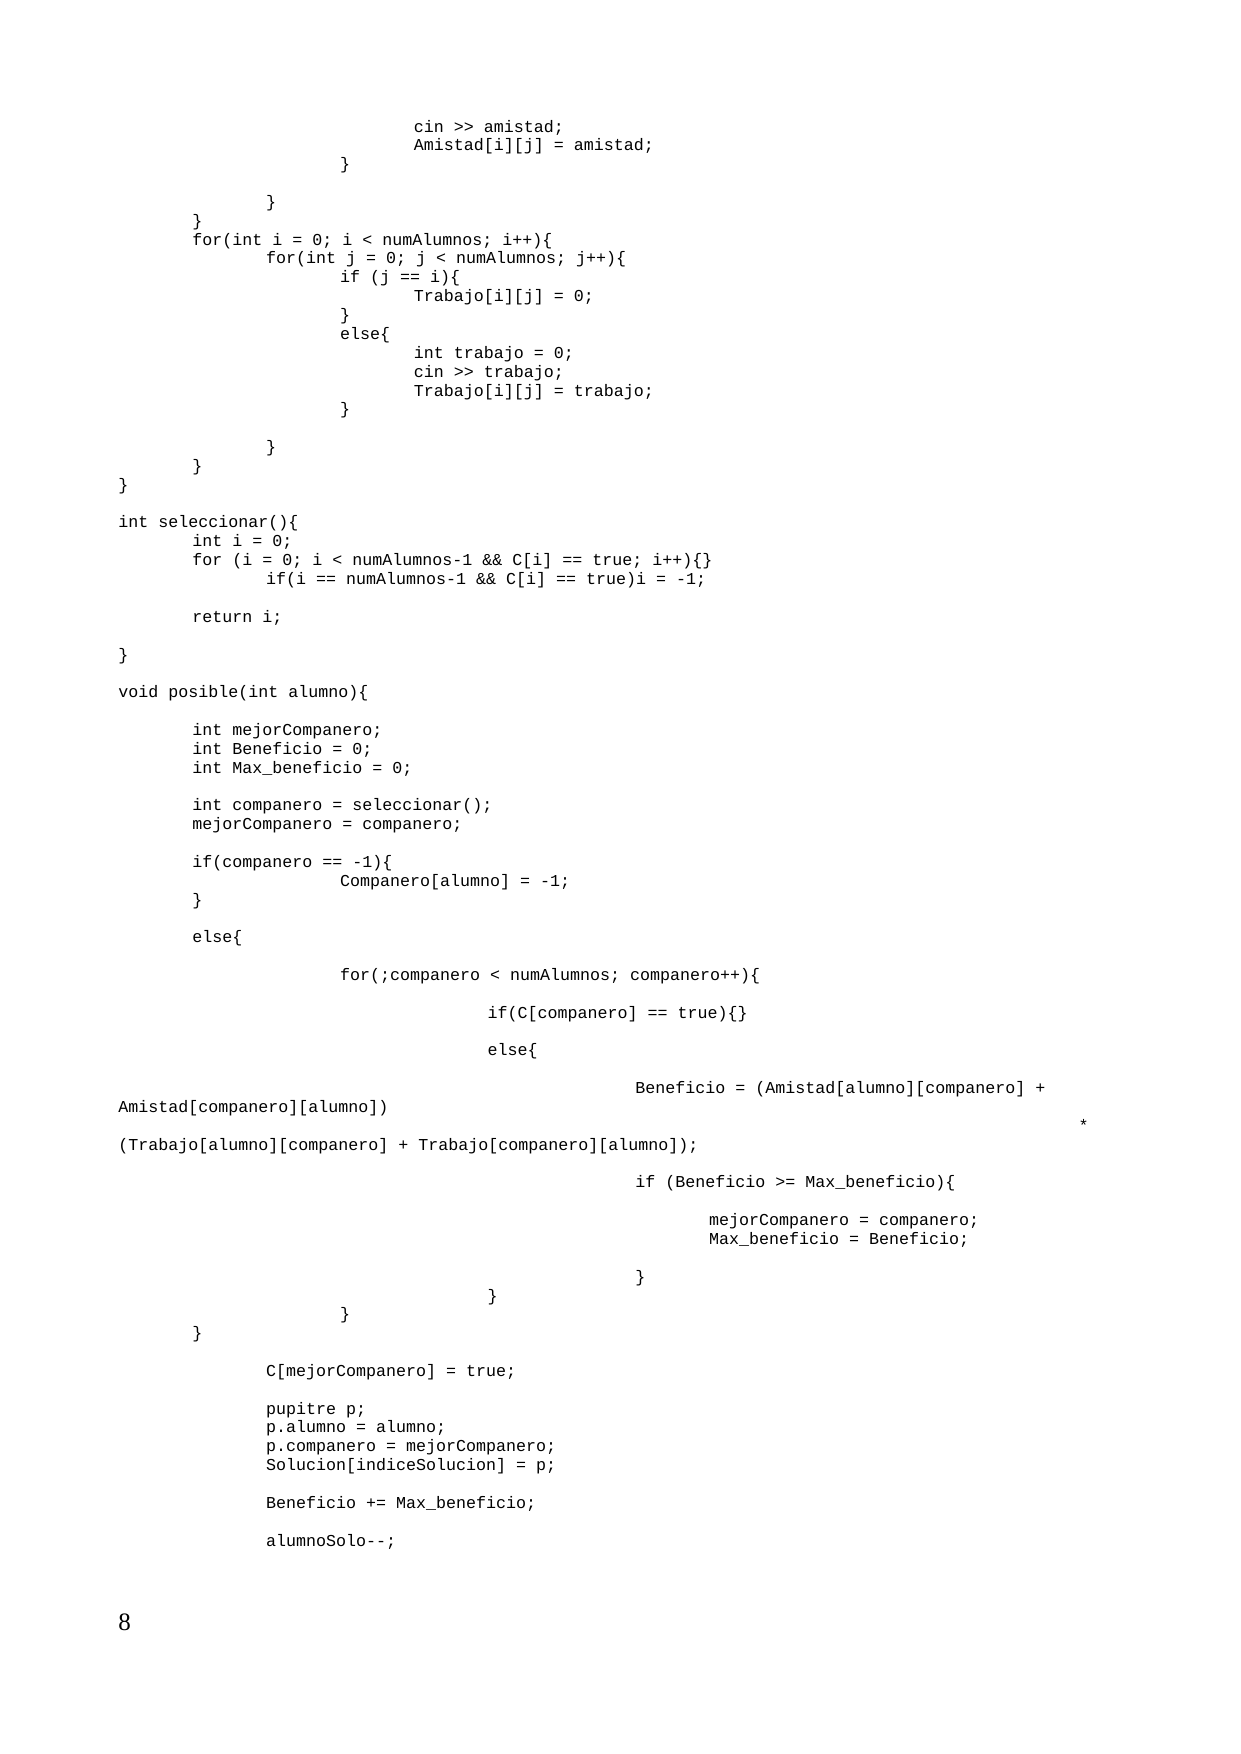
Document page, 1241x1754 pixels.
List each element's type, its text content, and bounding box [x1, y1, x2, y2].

text Companero[alumno] = -1; [118, 872, 1122, 891]
text } [118, 193, 1122, 212]
text if(companero == -1){ [118, 853, 1122, 872]
text Trabajo[i][j] = 0; [118, 288, 1122, 307]
text for(int j = 0; j < numAlumnos; j++){ [118, 250, 1122, 269]
text mejorCompanero = companero; [118, 1212, 1122, 1231]
text } [118, 212, 1122, 231]
text } [118, 1306, 1122, 1325]
text Beneficio += Max_beneficio; [118, 1494, 1122, 1513]
text Beneficio = (Amistad[alumno][companero] + Amistad[companero][alumno]) [118, 1080, 1122, 1117]
text void posible(int alumno){ [118, 684, 1122, 703]
text if (j == i){ [118, 269, 1122, 288]
text int seleccionar(){ [118, 514, 1122, 533]
text else{ [118, 1042, 1122, 1061]
text int Beneficio = 0; [118, 740, 1122, 759]
text } [118, 646, 1122, 665]
text int Max_beneficio = 0; [118, 759, 1122, 778]
text int companero = seleccionar(); [118, 797, 1122, 816]
text pupitre p; [118, 1400, 1122, 1419]
text else{ [118, 326, 1122, 344]
text if(i == numAlumnos-1 && C[i] == true)i = -1; [118, 571, 1122, 589]
text } [118, 307, 1122, 326]
text } [118, 1268, 1122, 1287]
text } [118, 476, 1122, 495]
text } [118, 439, 1122, 457]
text } [118, 156, 1122, 175]
text } [118, 891, 1122, 910]
text int i = 0; [118, 533, 1122, 552]
text else{ [118, 929, 1122, 948]
text int trabajo = 0; [118, 344, 1122, 363]
text for (i = 0; i < numAlumnos-1 && C[i] == true; i++){} [118, 552, 1122, 571]
text } [118, 1287, 1122, 1306]
text Trabajo[i][j] = trabajo; [118, 382, 1122, 401]
text p.companero = mejorCompanero; [118, 1438, 1122, 1457]
text int mejorCompanero; [118, 721, 1122, 740]
text cin >> amistad; [118, 118, 1122, 137]
text for(;companero < numAlumnos; companero++){ [118, 967, 1122, 985]
text } [118, 401, 1122, 420]
text mejorCompanero = companero; [118, 816, 1122, 834]
text } [118, 1325, 1122, 1344]
text alumnoSolo--; [118, 1532, 1122, 1551]
text cin >> trabajo; [118, 363, 1122, 382]
text Solucion[indiceSolucion] = p; [118, 1457, 1122, 1476]
text if(C[companero] == true){} [118, 1004, 1122, 1023]
text if (Beneficio >= Max_beneficio){ [118, 1174, 1122, 1193]
text } [118, 457, 1122, 476]
text p.alumno = alumno; [118, 1419, 1122, 1438]
text * (Trabajo[alumno][companero] + Trabajo[companero][alumno]); [118, 1117, 1122, 1155]
text for(int i = 0; i < numAlumnos; i++){ [118, 231, 1122, 250]
text return i; [118, 608, 1122, 627]
text C[mejorCompanero] = true; [118, 1362, 1122, 1381]
text Amistad[i][j] = amistad; [118, 137, 1122, 156]
text Max_beneficio = Beneficio; [118, 1231, 1122, 1249]
